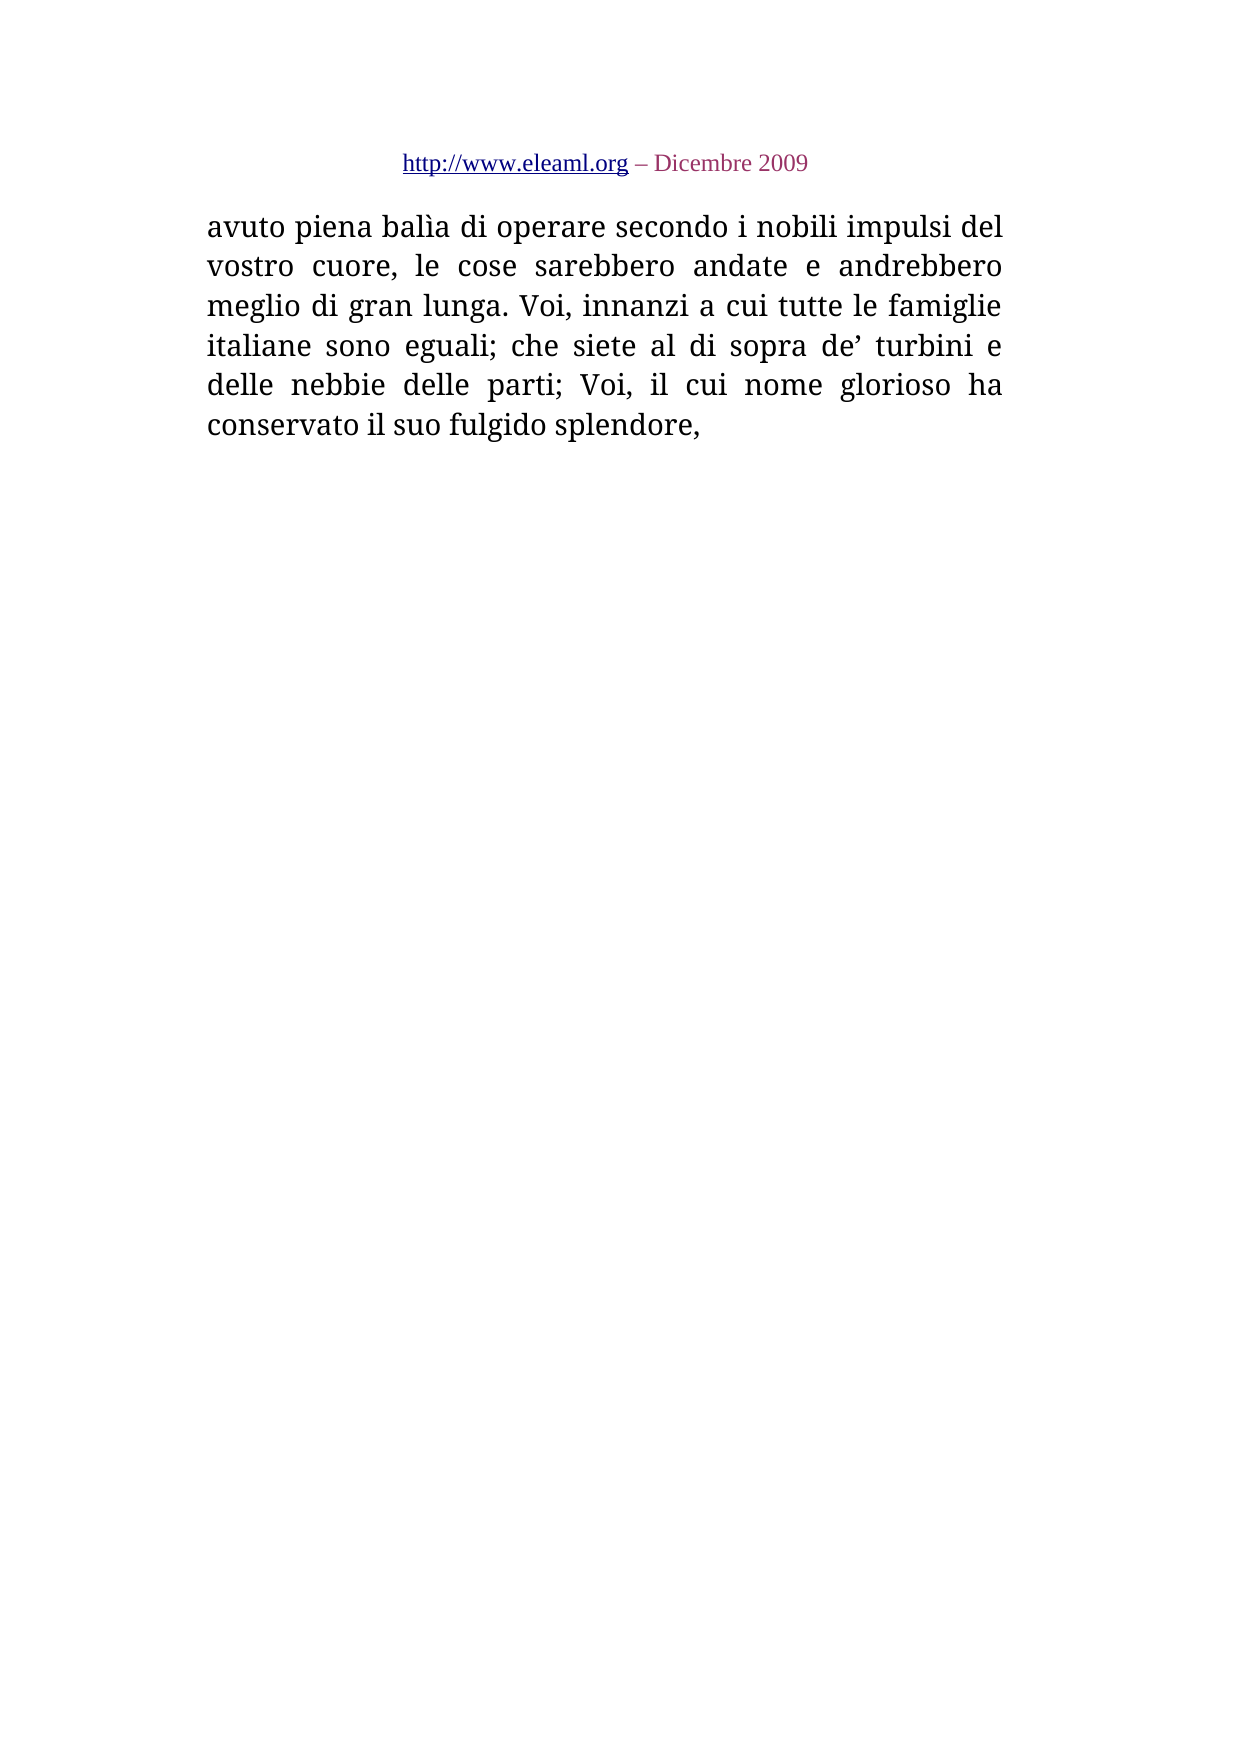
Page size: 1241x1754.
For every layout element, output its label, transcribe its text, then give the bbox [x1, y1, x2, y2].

text avuto piena balìa di operare secondo i nobili impulsi del vostro cuore, le cose sarebbero andate e andrebbero meglio di gran lunga. Voi, innanzi a cui tutte le famiglie italiane sono eguali; che siete al di sopra de’ turbini e delle nebbie delle parti; Voi, il cui nome glorioso ha conservato il suo fulgido splendore, [207, 206, 1004, 444]
